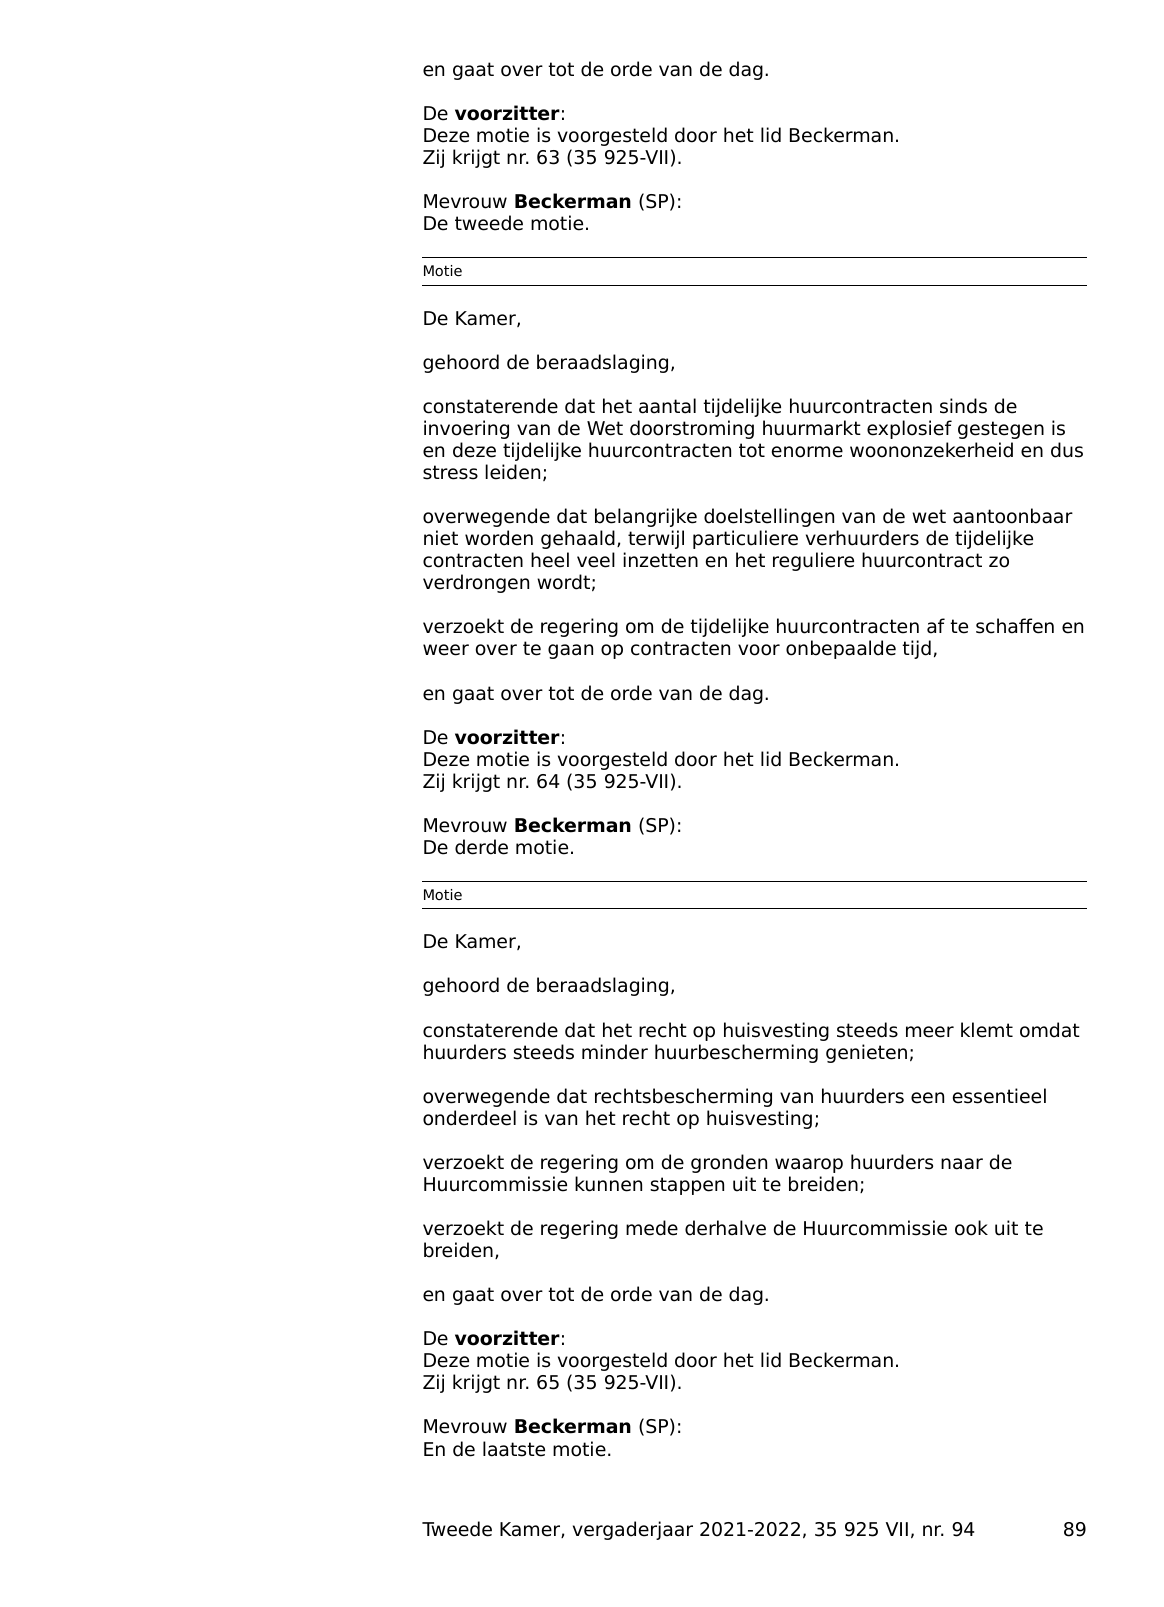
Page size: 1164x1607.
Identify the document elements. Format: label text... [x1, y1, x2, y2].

text en gaat over tot de orde van de dag. [422, 682, 1087, 704]
text De voorzitter: [422, 1328, 1087, 1350]
text constaterende dat het aantal tijdelijke huurcontracten sinds de invoering van de Wet doorstroming huurmarkt explosief gestegen is en deze tijdelijke huurcontracten tot enorme woononzekerheid en dus stress leiden; [422, 396, 1087, 484]
text verzoekt de regering mede derhalve de Huurcommissie ook uit te breiden, [422, 1218, 1087, 1262]
text en gaat over tot de orde van de dag. [422, 1284, 1087, 1306]
text De Kamer, [422, 308, 1087, 330]
text Zij krijgt nr. 64 (35 925-VII). [422, 771, 1087, 793]
text De derde motie. [422, 837, 1087, 859]
text De voorzitter: [422, 727, 1087, 749]
text Zij krijgt nr. 65 (35 925-VII). [422, 1372, 1087, 1394]
text verzoekt de regering om de tijdelijke huurcontracten af te schaffen en weer over te gaan op contracten voor onbepaalde tijd, [422, 616, 1087, 660]
text Zij krijgt nr. 63 (35 925-VII). [422, 147, 1087, 169]
text verzoekt de regering om de gronden waarop huurders naar de Huurcommissie kunnen stappen uit te breiden; [422, 1152, 1087, 1196]
text constaterende dat het recht op huisvesting steeds meer klemt omdat huurders steeds minder huurbescherming genieten; [422, 1019, 1087, 1063]
text Deze motie is voorgesteld door het lid Beckerman. [422, 749, 1087, 771]
table_header Motie [422, 882, 1087, 908]
text overwegende dat rechtsbescherming van huurders een essentieel onderdeel is van het recht op huisvesting; [422, 1086, 1087, 1130]
text Deze motie is voorgesteld door het lid Beckerman. [422, 1350, 1087, 1372]
table_header Motie [422, 258, 1087, 284]
text Mevrouw Beckerman (SP): [422, 191, 1087, 213]
text Mevrouw Beckerman (SP): [422, 1416, 1087, 1438]
text De voorzitter: [422, 103, 1087, 125]
text De tweede motie. [422, 213, 1087, 235]
text en gaat over tot de orde van de dag. [422, 59, 1087, 81]
text overwegende dat belangrijke doelstellingen van de wet aantoonbaar niet worden gehaald, terwijl particuliere verhuurders de tijdelijke contracten heel veel inzetten en het reguliere huurcontract zo verdrongen wordt; [422, 506, 1087, 594]
text Deze motie is voorgesteld door het lid Beckerman. [422, 125, 1087, 147]
text gehoord de beraadslaging, [422, 352, 1087, 374]
text De Kamer, [422, 931, 1087, 953]
text En de laatste motie. [422, 1438, 1087, 1460]
text gehoord de beraadslaging, [422, 975, 1087, 997]
text Mevrouw Beckerman (SP): [422, 815, 1087, 837]
